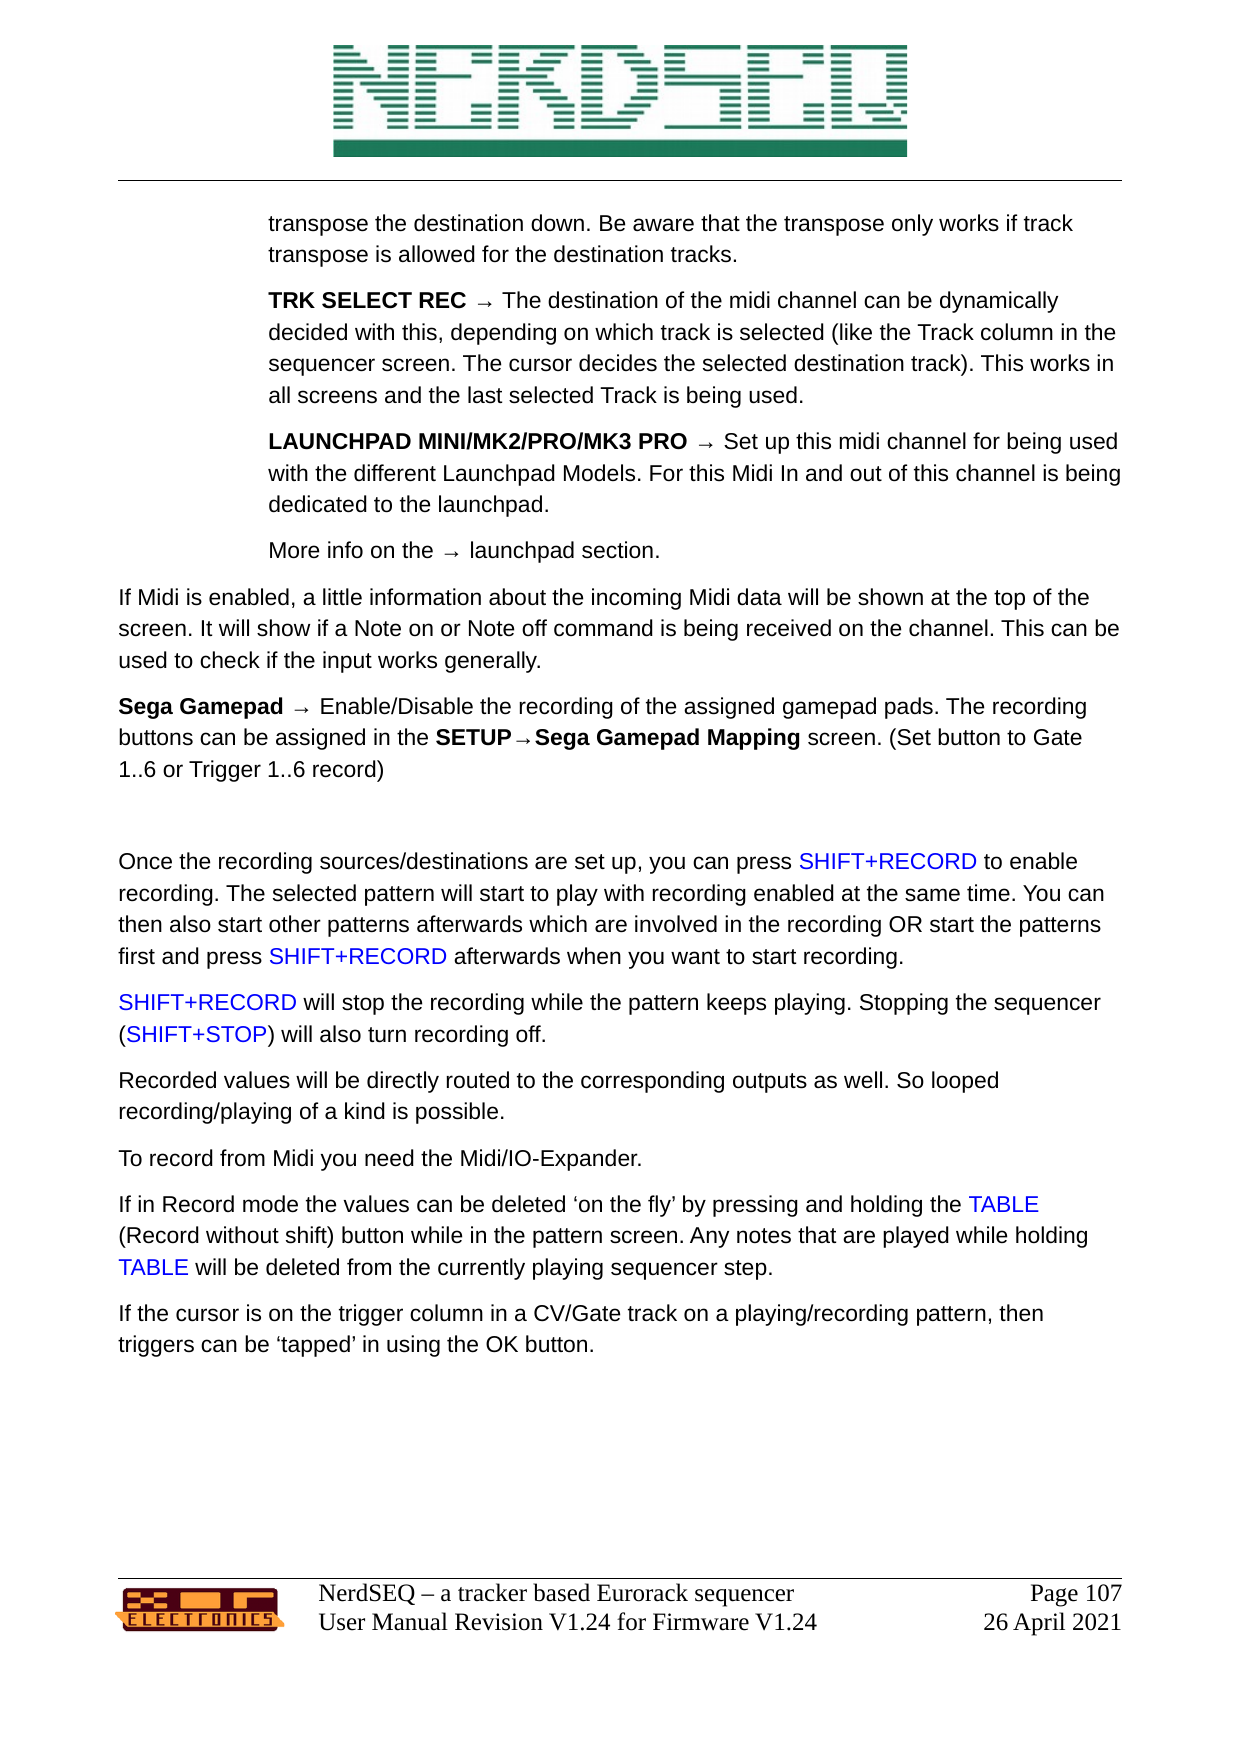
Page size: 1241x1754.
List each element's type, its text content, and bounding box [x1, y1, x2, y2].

text LAUNCHPAD MINI/MK2/PRO/MK3 PRO → Set up this midi channel for being used with the different Launchpad Models. For this Midi In and out of this channel is being dedicated to the launchpad. [118, 428, 1122, 518]
text More info on the → launchpad section. [118, 537, 1122, 564]
text To record from Midi you need the Midi/IO-Expander. [118, 1144, 1122, 1171]
text SHIFT+RECORD will stop the recording while the pattern keeps playing. Stopping the sequencer (SHIFT+STOP) will also turn recording off. [118, 989, 1122, 1047]
text Sega Gamepad → Enable/Disable the recording of the assigned gamepad pads. The recording buttons can be assigned in the SETUP→Sega Gamepad Mapping screen. (Set button to Gate 1..6 or Trigger 1..6 record) [118, 693, 1122, 782]
text If Midi is enabled, a little information about the incoming Midi data will be shown at the top of the screen. It will show if a Note on or Note off command is being received on the channel. This can be used to check if the input works generally. [118, 583, 1122, 673]
text TRK SELECT REC → The destination of the midi channel can be dynamically decided with this, depending on which track is selected (like the Track column in the sequencer screen. The cursor decides the selected destination track). This works in all screens and the last selected Track is being used. [118, 287, 1122, 408]
text Recorded values will be directly routed to the corresponding outputs as well. So looped recording/playing of a kind is possible. [118, 1067, 1122, 1125]
picture [115, 1584, 285, 1634]
picture [333, 45, 908, 157]
text transpose the destination down. Be aware that the transpose only works if track transpose is allowed for the destination tracks. [118, 209, 1122, 267]
text If the cursor is on the trigger column in a CV/Gate track on a playing/recording pattern, then triggers can be ‘tapped’ in using the OK button. [118, 1300, 1122, 1358]
text Once the recording sources/destinations are set up, you can press SHIFT+RECORD to enable recording. The selected pattern will start to play with recording enabled at the same time. You can then also start other patterns afterwards which are involved in the recording OR start the patterns first and press SHIFT+RECORD afterwards when you want to start recording. [118, 848, 1122, 969]
text If in Record mode the values can be deleted ‘on the fly’ by pressing and holding the TABLE (Record without shift) button while in the pattern screen. Any notes that are played while holding TABLE will be deleted from the currently playing sequencer step. [118, 1191, 1122, 1280]
